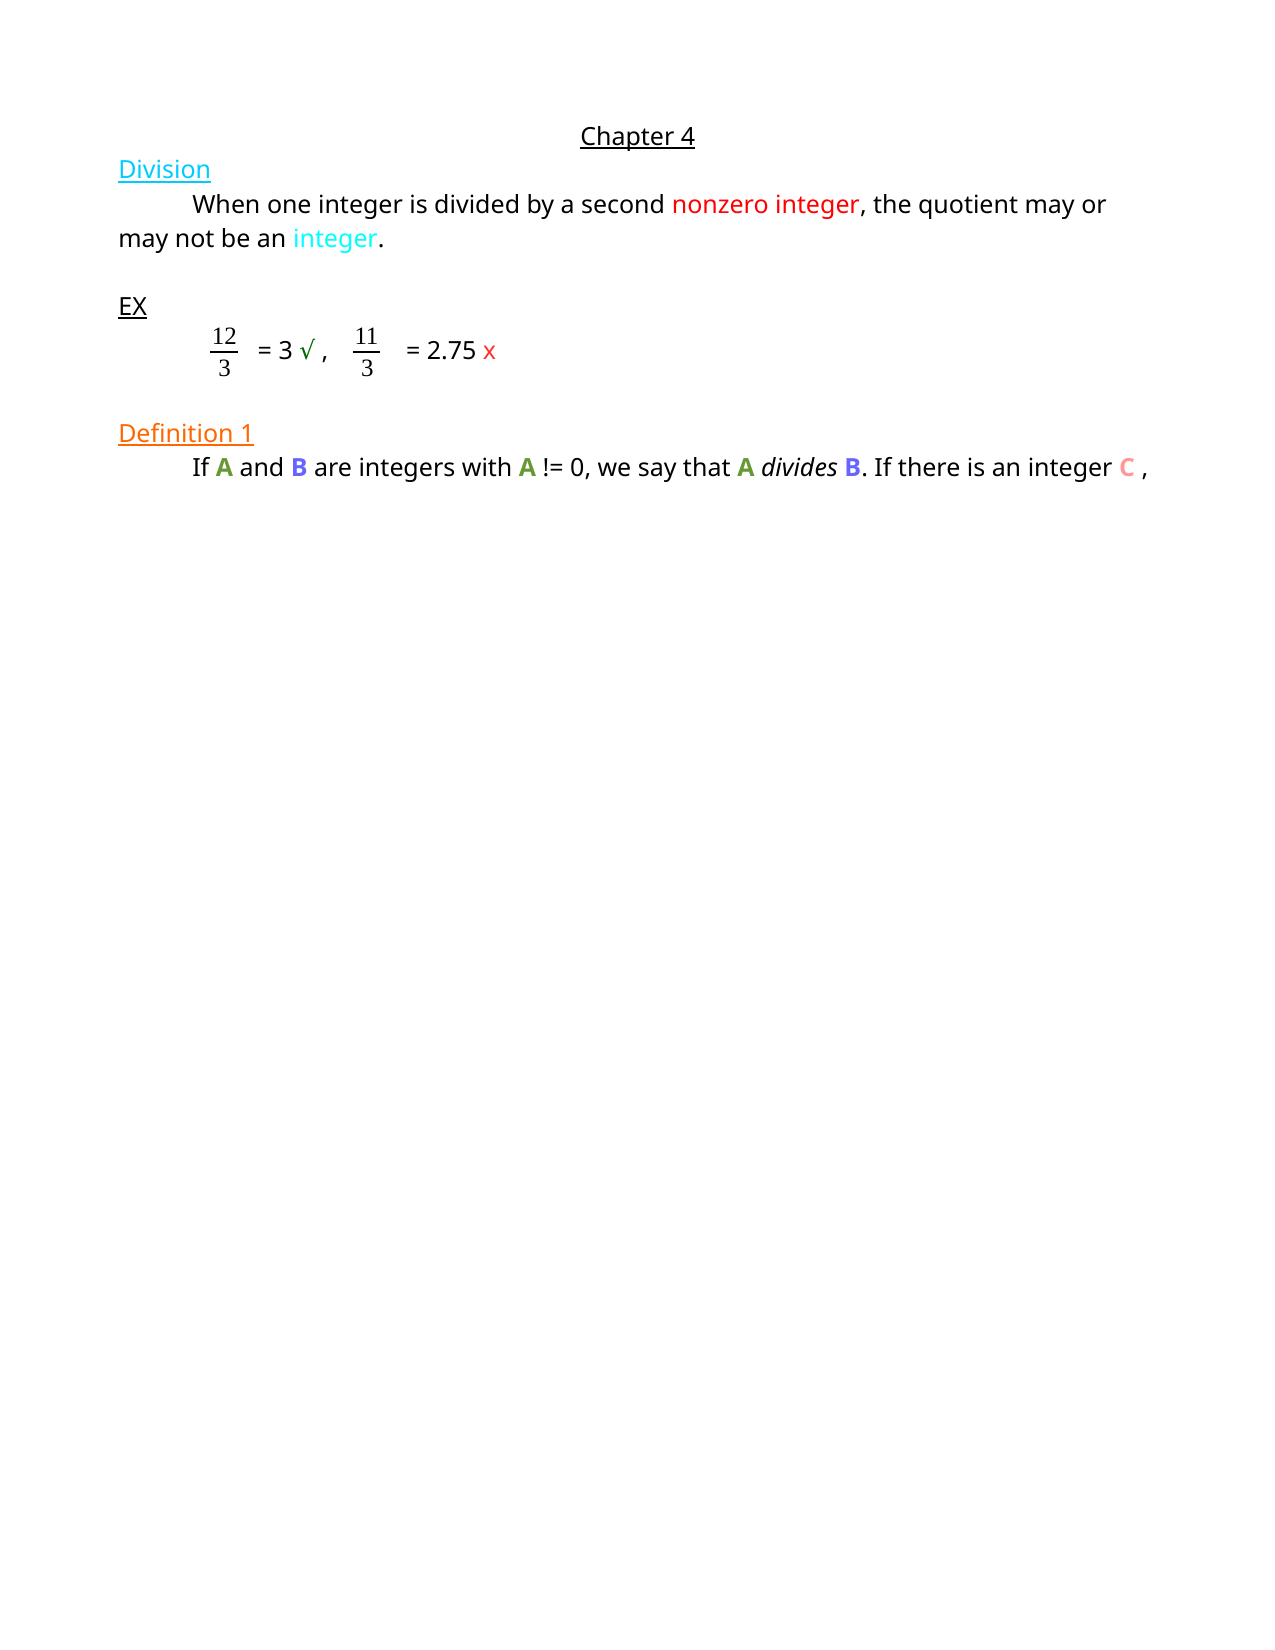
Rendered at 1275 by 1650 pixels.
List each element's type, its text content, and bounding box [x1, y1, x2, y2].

text Definition 1 [118, 416, 1157, 450]
text When one integer is divided by a second nonzero integer, the quotient may or may not be an integer. [118, 186, 1157, 254]
text EX [118, 288, 1157, 322]
text Chapter 4 [118, 118, 1157, 152]
text = 3 √ , = 2.75 x [118, 322, 1157, 382]
text If A and B are integers with A != 0, we say that A divides B. If there is an integer C , [118, 450, 1157, 484]
text Division [118, 152, 1157, 186]
